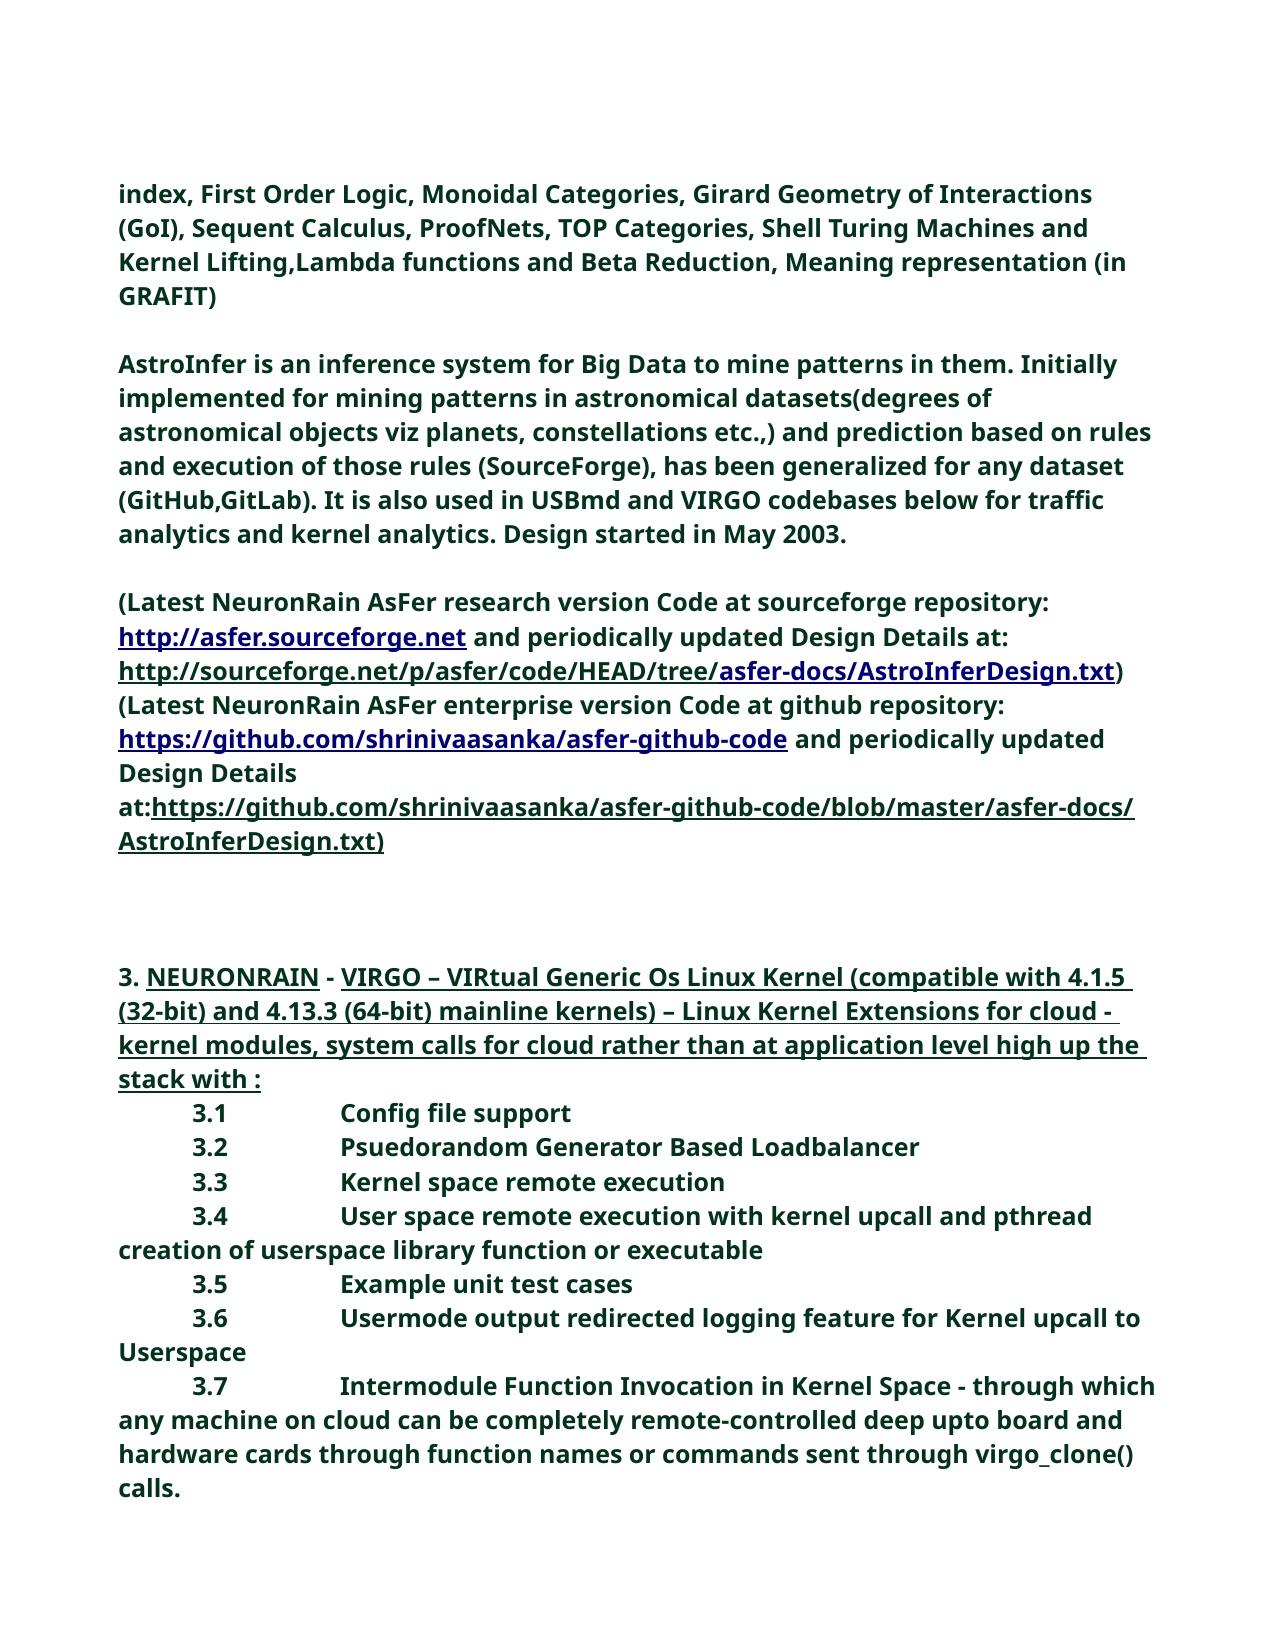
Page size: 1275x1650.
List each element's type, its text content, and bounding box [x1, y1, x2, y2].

text 3. NEURONRAIN - VIRGO – VIRtual Generic Os Linux Kernel (compatible with 4.1.5 (32-bit) and 4.13.3 (64-bit) mainline kernels) – Linux Kernel Extensions for cloud - kernel modules, system calls for cloud rather than at application level high up the stack with : [118, 960, 1157, 1096]
text 3.5 Example unit test cases [118, 1266, 1157, 1300]
text 3.2 Psuedorandom Generator Based Loadbalancer [118, 1130, 1157, 1164]
text 3.3 Kernel space remote execution [118, 1164, 1157, 1198]
text 3.7 Intermodule Function Invocation in Kernel Space - through which any machine on cloud can be completely remote-controlled deep upto board and hardware cards through function names or commands sent through virgo_clone() calls. [118, 1368, 1157, 1505]
text 3.6 Usermode output redirected logging feature for Kernel upcall to Userspace [118, 1300, 1157, 1368]
text 3.1 Config file support [118, 1096, 1157, 1130]
text AstroInfer is an inference system for Big Data to mine patterns in them. Initially implemented for mining patterns in astronomical datasets(degrees of astronomical objects viz planets, constellations etc.,) and prediction based on rules and execution of those rules (SourceForge), has been generalized for any dataset (GitHub,GitLab). It is also used in USBmd and VIRGO codebases below for traffic analytics and kernel analytics. Design started in May 2003. [118, 347, 1157, 551]
text (Latest NeuronRain AsFer research version Code at sourceforge repository: http://asfer.sourceforge.net and periodically updated Design Details at: http://sourceforge.net/p/asfer/code/HEAD/tree/asfer-docs/AstroInferDesign.txt) [118, 585, 1157, 687]
text index, First Order Logic, Monoidal Categories, Girard Geometry of Interactions (GoI), Sequent Calculus, ProofNets, TOP Categories, Shell Turing Machines and Kernel Lifting,Lambda functions and Beta Reduction, Meaning representation (in GRAFIT) [118, 176, 1157, 313]
text (Latest NeuronRain AsFer enterprise version Code at github repository: https://github.com/shrinivaasanka/asfer-github-code and periodically updated Design Details at:https://github.com/shrinivaasanka/asfer-github-code/blob/master/asfer-docs/AstroInferDesign.txt) [118, 687, 1157, 858]
text 3.4 User space remote execution with kernel upcall and pthread creation of userspace library function or executable [118, 1198, 1157, 1266]
